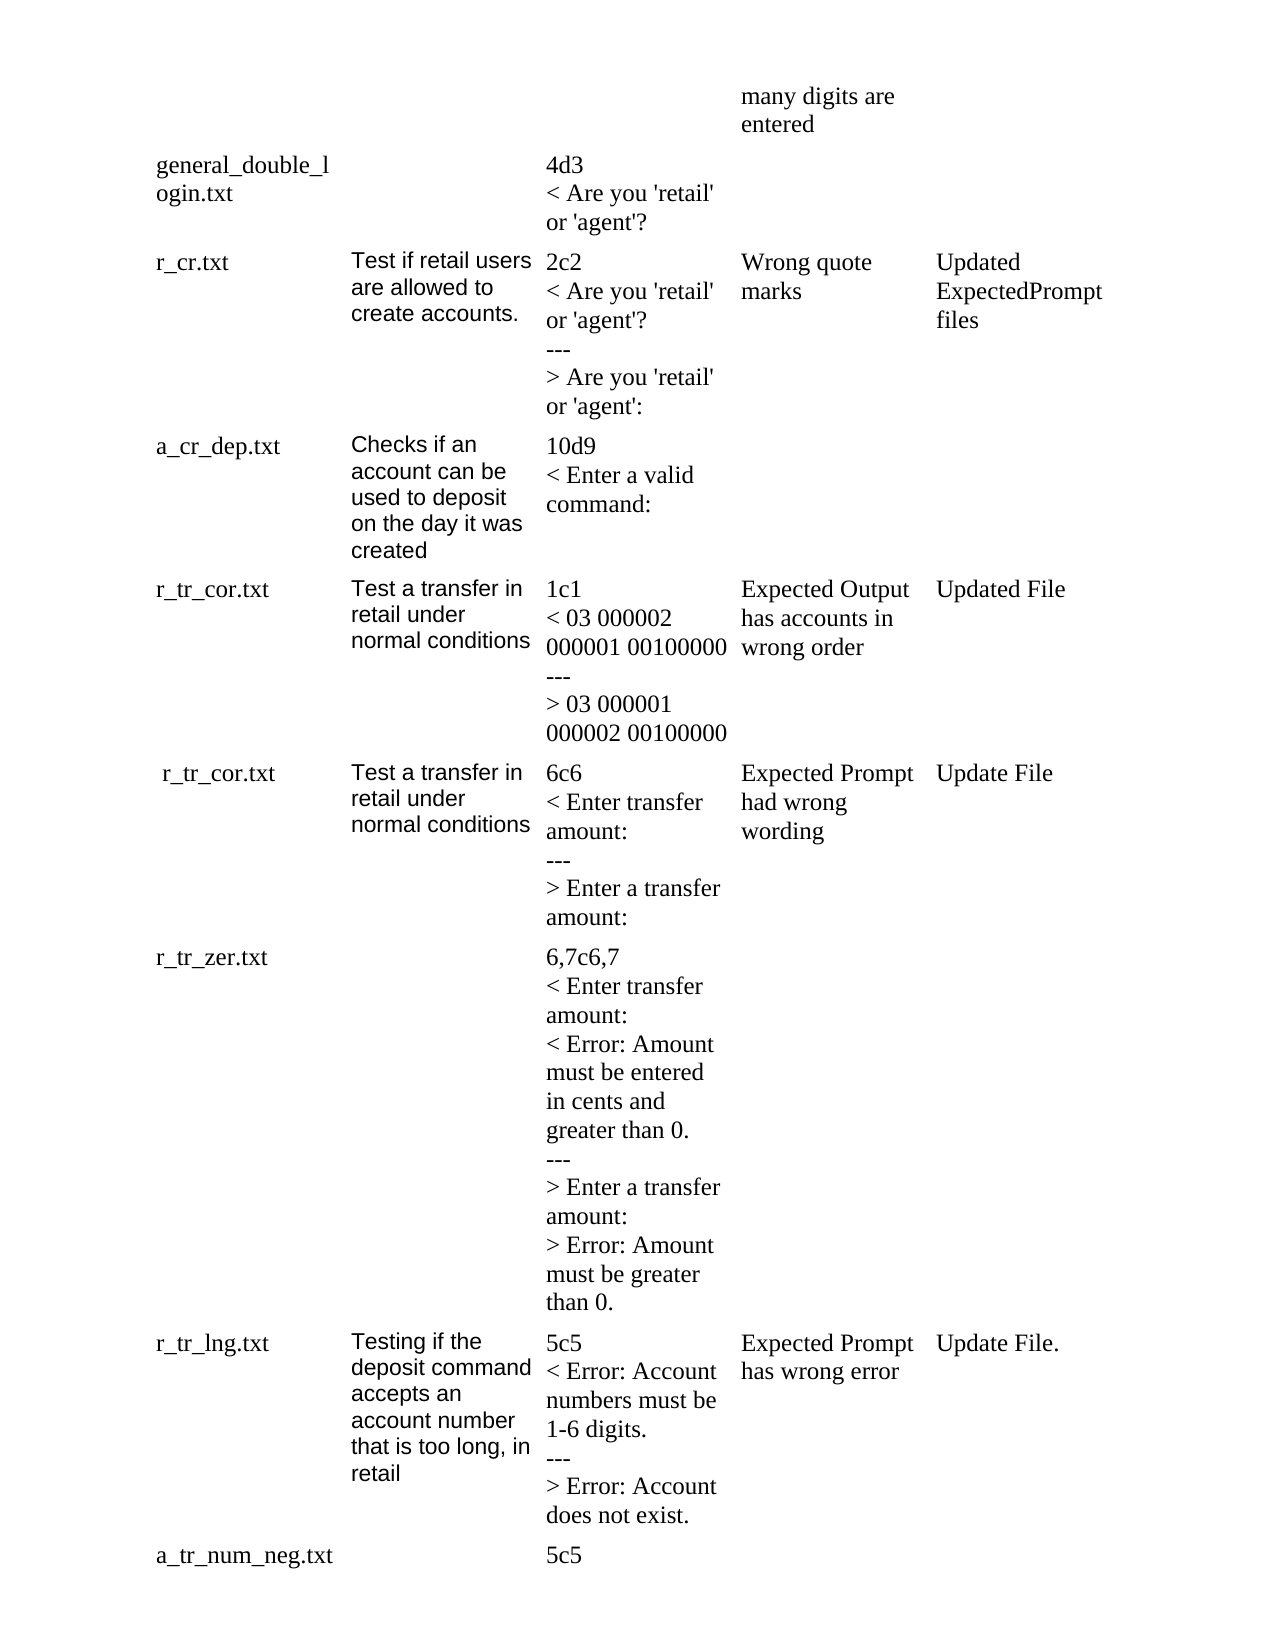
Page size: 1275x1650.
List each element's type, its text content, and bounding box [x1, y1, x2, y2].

table_cell Expected Prompt has wrong error [735, 1322, 930, 1535]
table_cell [345, 1535, 540, 1575]
table_cell [930, 144, 1125, 242]
table_cell 6c6 < Enter transfer amount: --- > Enter a transfer amount: [540, 753, 735, 937]
table_cell Testing if the deposit command accepts an account number that is too long, in retail [345, 1322, 540, 1535]
table_cell r_tr_cor.txt [150, 753, 345, 937]
table_cell 5c5 [540, 1535, 735, 1575]
table_cell 10d9 < Enter a valid command: [540, 426, 735, 569]
table_cell Test a transfer in retail under normal conditions [345, 753, 540, 937]
table_cell [345, 75, 540, 144]
table_cell r_tr_zer.txt [150, 937, 345, 1322]
table_cell 5c5 < Error: Account numbers must be 1-6 digits. --- > Error: Account does not exist. [540, 1322, 735, 1535]
table_cell Update File [930, 753, 1125, 937]
table_cell [930, 937, 1125, 1322]
table_cell 4d3 < Are you 'retail' or 'agent'? [540, 144, 735, 242]
table_cell 6,7c6,7 < Enter transfer amount: < Error: Amount must be entered in cents and greater than 0. --- > Enter a transfer amount: > Error: Amount must be greater than 0. [540, 937, 735, 1322]
table_cell Test if retail users are allowed to create accounts. [345, 242, 540, 426]
table_cell Updated File [930, 569, 1125, 753]
table_cell r_tr_cor.txt [150, 569, 345, 753]
table_cell a_tr_num_neg.txt [150, 1535, 345, 1575]
table_cell Expected Prompt had wrong wording [735, 753, 930, 937]
table_cell 1c1 < 03 000002 000001 00100000 --- > 03 000001 000002 00100000 [540, 569, 735, 753]
table_cell r_tr_lng.txt [150, 1322, 345, 1535]
table_cell [735, 426, 930, 569]
table_cell [345, 937, 540, 1322]
table_cell Updated ExpectedPrompt files [930, 242, 1125, 426]
table_cell [930, 75, 1125, 144]
table_cell [735, 1535, 930, 1575]
table_cell Wrong quote marks [735, 242, 930, 426]
table_cell Test a transfer in retail under normal conditions [345, 569, 540, 753]
table_cell many digits are entered [735, 75, 930, 144]
table_cell [150, 75, 345, 144]
table_cell [930, 426, 1125, 569]
table_cell Checks if an account can be used to deposit on the day it was created [345, 426, 540, 569]
table_cell [735, 144, 930, 242]
table_cell general_double_login.txt [150, 144, 345, 242]
table_cell Expected Output has accounts in wrong order [735, 569, 930, 753]
table_cell [540, 75, 735, 144]
table_cell [735, 937, 930, 1322]
table_cell r_cr.txt [150, 242, 345, 426]
table_cell [930, 1535, 1125, 1575]
table_cell a_cr_dep.txt [150, 426, 345, 569]
table_cell [345, 144, 540, 242]
table_cell Update File. [930, 1322, 1125, 1535]
table_cell 2c2 < Are you 'retail' or 'agent'? --- > Are you 'retail' or 'agent': [540, 242, 735, 426]
